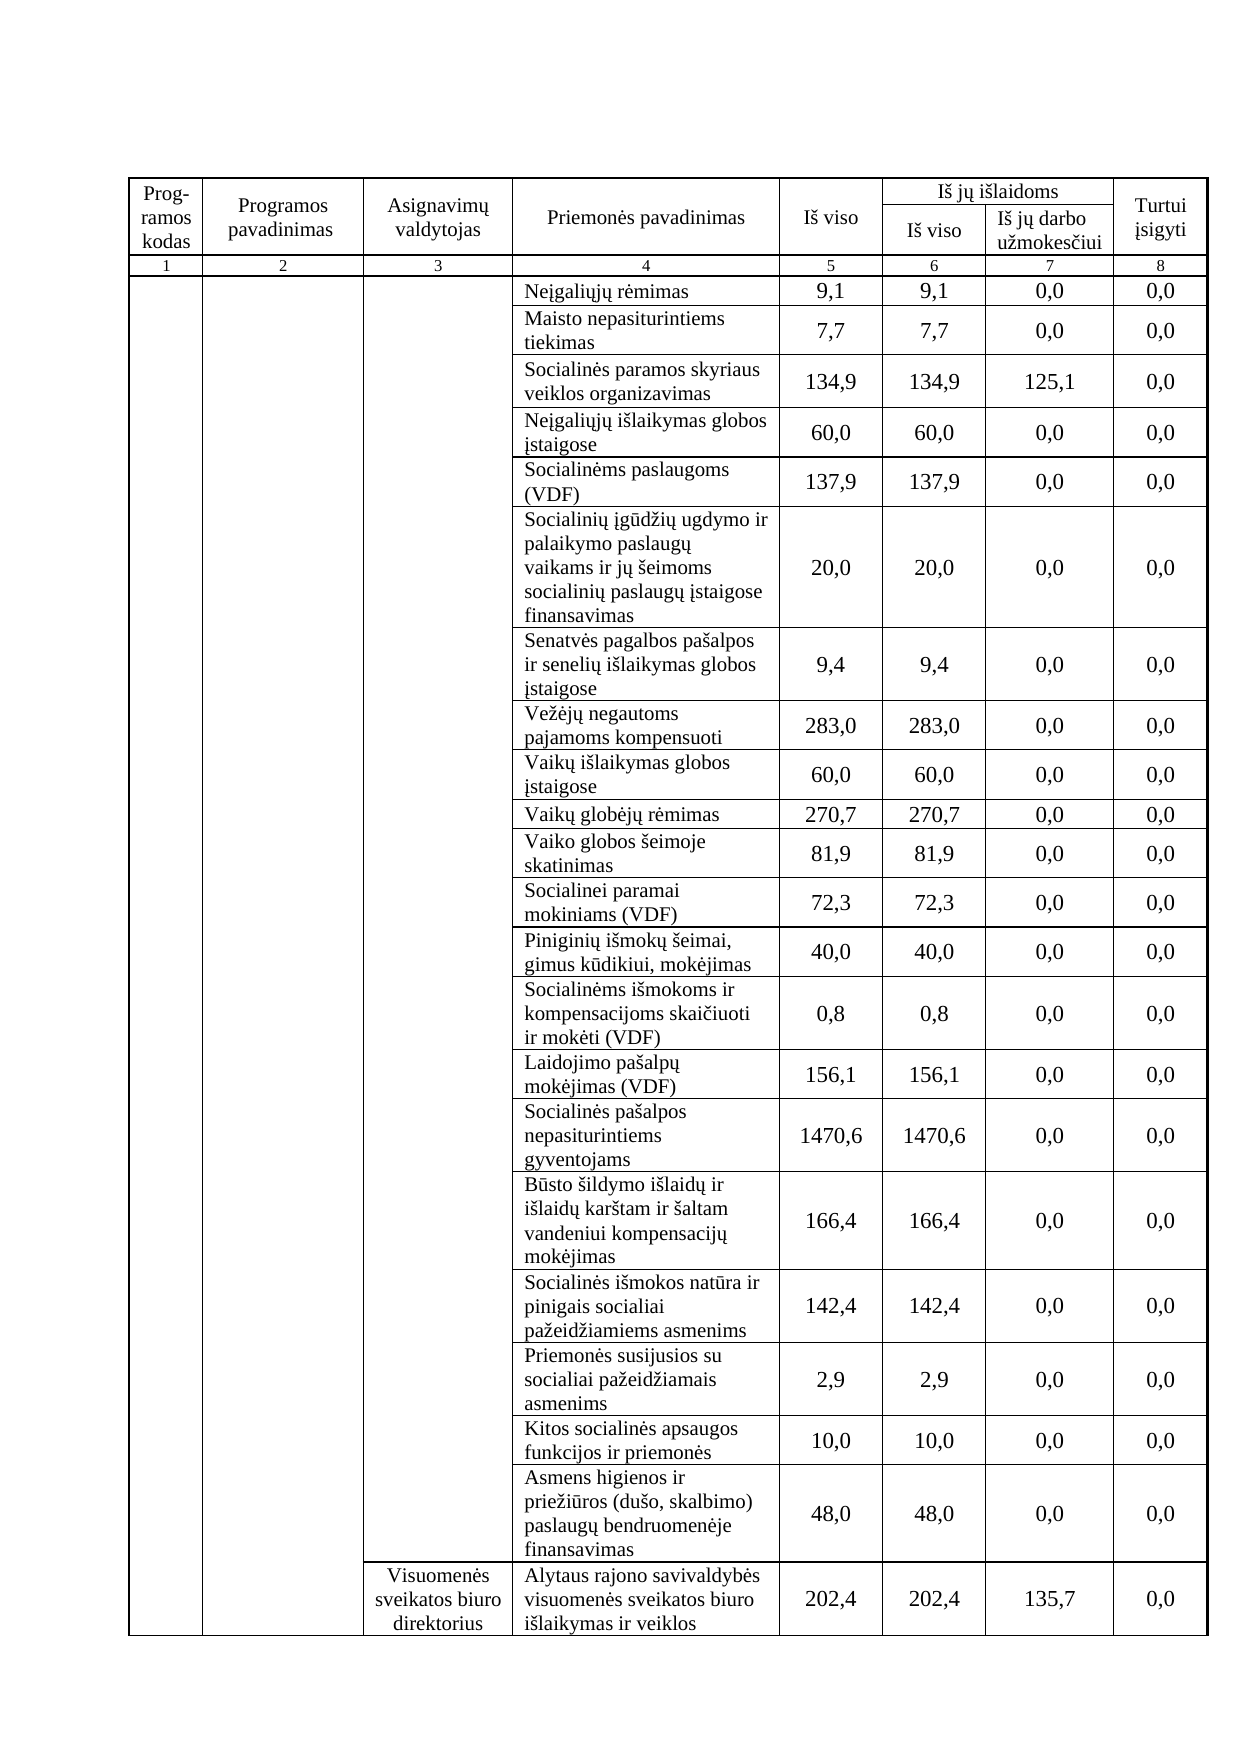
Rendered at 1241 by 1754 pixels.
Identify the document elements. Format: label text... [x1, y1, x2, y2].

table_cell 2 [203, 256, 363, 275]
table_header Priemonės pavadinimas [513, 179, 779, 254]
table_cell 137,9 [883, 458, 985, 506]
table_cell 0,0 [986, 750, 1113, 798]
table_cell 0,0 [1114, 750, 1206, 798]
table_cell 283,0 [780, 701, 882, 749]
table_cell Iš jų darbo užmokesčiui [986, 205, 1113, 254]
table_cell Socialinių įgūdžių ugdymo ir palaikymo paslaugų vaikams ir jų šeimoms socialinių paslaugų įstaigose finansavimas [513, 507, 779, 627]
table_cell 6 [883, 256, 985, 275]
table_cell 0,0 [986, 628, 1113, 700]
table_cell Vaiko globos šeimoje skatinimas [513, 829, 779, 877]
table_cell 0,0 [1114, 1270, 1206, 1342]
table_cell 2,9 [780, 1343, 882, 1415]
table_cell Visuomenės sveikatos biuro direktorius [364, 1563, 512, 1635]
table_cell 0,0 [986, 507, 1113, 627]
table_cell Piniginių išmokų šeimai, gimus kūdikiui, mokėjimas [513, 928, 779, 976]
table_cell 0,0 [986, 1465, 1113, 1561]
table_cell 0,0 [1114, 1050, 1206, 1098]
table_cell Neįgaliųjų rėmimas [513, 277, 779, 305]
table_cell 202,4 [883, 1563, 985, 1635]
table_cell 202,4 [780, 1563, 882, 1635]
table_cell 9,1 [883, 277, 985, 305]
table_cell 0,0 [1114, 458, 1206, 506]
table_cell 0,0 [1114, 878, 1206, 926]
table_cell 0,0 [986, 1416, 1113, 1464]
table_cell Vaikų išlaikymas globos įstaigose [513, 750, 779, 798]
table_cell Priemonės susijusios su socialiai pažeidžiamais asmenims [513, 1343, 779, 1415]
table_cell 60,0 [883, 750, 985, 798]
table_cell Neįgaliųjų išlaikymas globos įstaigose [513, 408, 779, 456]
table_cell 270,7 [780, 800, 882, 828]
table_cell 156,1 [780, 1050, 882, 1098]
table_cell 0,0 [986, 306, 1113, 354]
table_cell 134,9 [780, 355, 882, 407]
table_cell Socialinės pašalpos nepasiturintiems gyventojams [513, 1099, 779, 1171]
table_cell Socialinės išmokos natūra ir pinigais socialiai pažeidžiamiems asmenims [513, 1270, 779, 1342]
table_cell [130, 277, 202, 1635]
table_cell Būsto šildymo išlaidų ir išlaidų karštam ir šaltam vandeniui kompensacijų mokėjimas [513, 1172, 779, 1268]
table_cell 137,9 [780, 458, 882, 506]
table_cell 0,0 [986, 1270, 1113, 1342]
table_cell Asmens higienos ir priežiūros (dušo, skalbimo) paslaugų bendruomenėje finansavimas [513, 1465, 779, 1561]
table_cell 40,0 [780, 928, 882, 976]
table_cell 48,0 [883, 1465, 985, 1561]
table_cell 0,0 [986, 878, 1113, 926]
table_cell 0,0 [986, 829, 1113, 877]
table_cell 20,0 [883, 507, 985, 627]
table_cell 125,1 [986, 355, 1113, 407]
table_cell 134,9 [883, 355, 985, 407]
table_cell 270,7 [883, 800, 985, 828]
table_cell 4 [513, 256, 779, 275]
table_cell Senatvės pagalbos pašalpos ir senelių išlaikymas globos įstaigose [513, 628, 779, 700]
table_cell 0,0 [1114, 1172, 1206, 1268]
table_cell 20,0 [780, 507, 882, 627]
table_cell 60,0 [780, 408, 882, 456]
table_cell Kitos socialinės apsaugos funkcijos ir priemonės [513, 1416, 779, 1464]
table_cell 2,9 [883, 1343, 985, 1415]
table_cell Maisto nepasiturintiems tiekimas [513, 306, 779, 354]
table_cell 0,0 [1114, 829, 1206, 877]
table_cell 283,0 [883, 701, 985, 749]
table_cell 0,0 [986, 800, 1113, 828]
table_header Programos pavadinimas [203, 179, 363, 254]
table_cell 81,9 [780, 829, 882, 877]
table_cell 9,4 [780, 628, 882, 700]
table_cell 0,0 [1114, 408, 1206, 456]
table_cell 72,3 [780, 878, 882, 926]
table_cell 0,0 [1114, 1465, 1206, 1561]
table_cell 9,1 [780, 277, 882, 305]
table_cell 0,0 [1114, 1563, 1206, 1635]
table_cell 0,8 [780, 977, 882, 1049]
table_cell 0,0 [1114, 977, 1206, 1049]
table_cell 0,0 [1114, 628, 1206, 700]
table_cell 0,0 [986, 1172, 1113, 1268]
table_cell 135,7 [986, 1563, 1113, 1635]
table_cell Socialinei paramai mokiniams (VDF) [513, 878, 779, 926]
table_cell 166,4 [780, 1172, 882, 1268]
table_cell 40,0 [883, 928, 985, 976]
table_cell 0,0 [1114, 701, 1206, 749]
table_cell 0,8 [883, 977, 985, 1049]
table_header Iš viso [780, 179, 882, 254]
table_cell 0,0 [986, 458, 1113, 506]
table_cell 0,0 [1114, 800, 1206, 828]
table_cell 1 [130, 256, 202, 275]
table_cell 0,0 [986, 277, 1113, 305]
table_cell 5 [780, 256, 882, 275]
table_cell 166,4 [883, 1172, 985, 1268]
table_cell 0,0 [1114, 355, 1206, 407]
table_cell 0,0 [1114, 306, 1206, 354]
table_cell 0,0 [986, 701, 1113, 749]
table_header Turtui įsigyti [1114, 179, 1206, 254]
table_cell 0,0 [986, 977, 1113, 1049]
table_cell 0,0 [1114, 1416, 1206, 1464]
table_header Prog-ramos kodas [130, 179, 202, 254]
table_cell Vaikų globėjų rėmimas [513, 800, 779, 828]
table_cell 142,4 [883, 1270, 985, 1342]
table_cell Alytaus rajono savivaldybės visuomenės sveikatos biuro išlaikymas ir veiklos [513, 1563, 779, 1635]
table_cell 7,7 [780, 306, 882, 354]
table_cell [203, 277, 363, 1635]
table_header Asignavimų valdytojas [364, 179, 512, 254]
table_cell 7 [986, 256, 1113, 275]
table_cell 0,0 [986, 1050, 1113, 1098]
table_cell 48,0 [780, 1465, 882, 1561]
table_cell 1470,6 [780, 1099, 882, 1171]
table_cell 0,0 [1114, 928, 1206, 976]
table_cell [364, 277, 512, 1561]
table_cell 0,0 [986, 408, 1113, 456]
table_cell Laidojimo pašalpų mokėjimas (VDF) [513, 1050, 779, 1098]
table_cell 72,3 [883, 878, 985, 926]
table_cell Socialinės paramos skyriaus veiklos organizavimas [513, 355, 779, 407]
table_cell 10,0 [780, 1416, 882, 1464]
table_cell 9,4 [883, 628, 985, 700]
table_cell 10,0 [883, 1416, 985, 1464]
table_cell 60,0 [780, 750, 882, 798]
table_cell Iš viso [883, 205, 985, 254]
table_cell 1470,6 [883, 1099, 985, 1171]
table_cell Socialinėms išmokoms ir kompensacijoms skaičiuoti ir mokėti (VDF) [513, 977, 779, 1049]
table_cell 7,7 [883, 306, 985, 354]
table_cell 0,0 [986, 1099, 1113, 1171]
table_cell 0,0 [1114, 1343, 1206, 1415]
table_cell 0,0 [986, 928, 1113, 976]
table_cell Vežėjų negautoms pajamoms kompensuoti [513, 701, 779, 749]
table_cell 0,0 [1114, 277, 1206, 305]
table_cell 3 [364, 256, 512, 275]
table_cell 0,0 [1114, 507, 1206, 627]
table_cell 60,0 [883, 408, 985, 456]
table_cell 0,0 [1114, 1099, 1206, 1171]
table_cell 142,4 [780, 1270, 882, 1342]
table_cell Socialinėms paslaugoms (VDF) [513, 458, 779, 506]
table_cell 156,1 [883, 1050, 985, 1098]
table_cell 81,9 [883, 829, 985, 877]
table_cell 0,0 [986, 1343, 1113, 1415]
table_header Iš jų išlaidoms [883, 179, 1113, 204]
table_cell 8 [1114, 256, 1206, 275]
